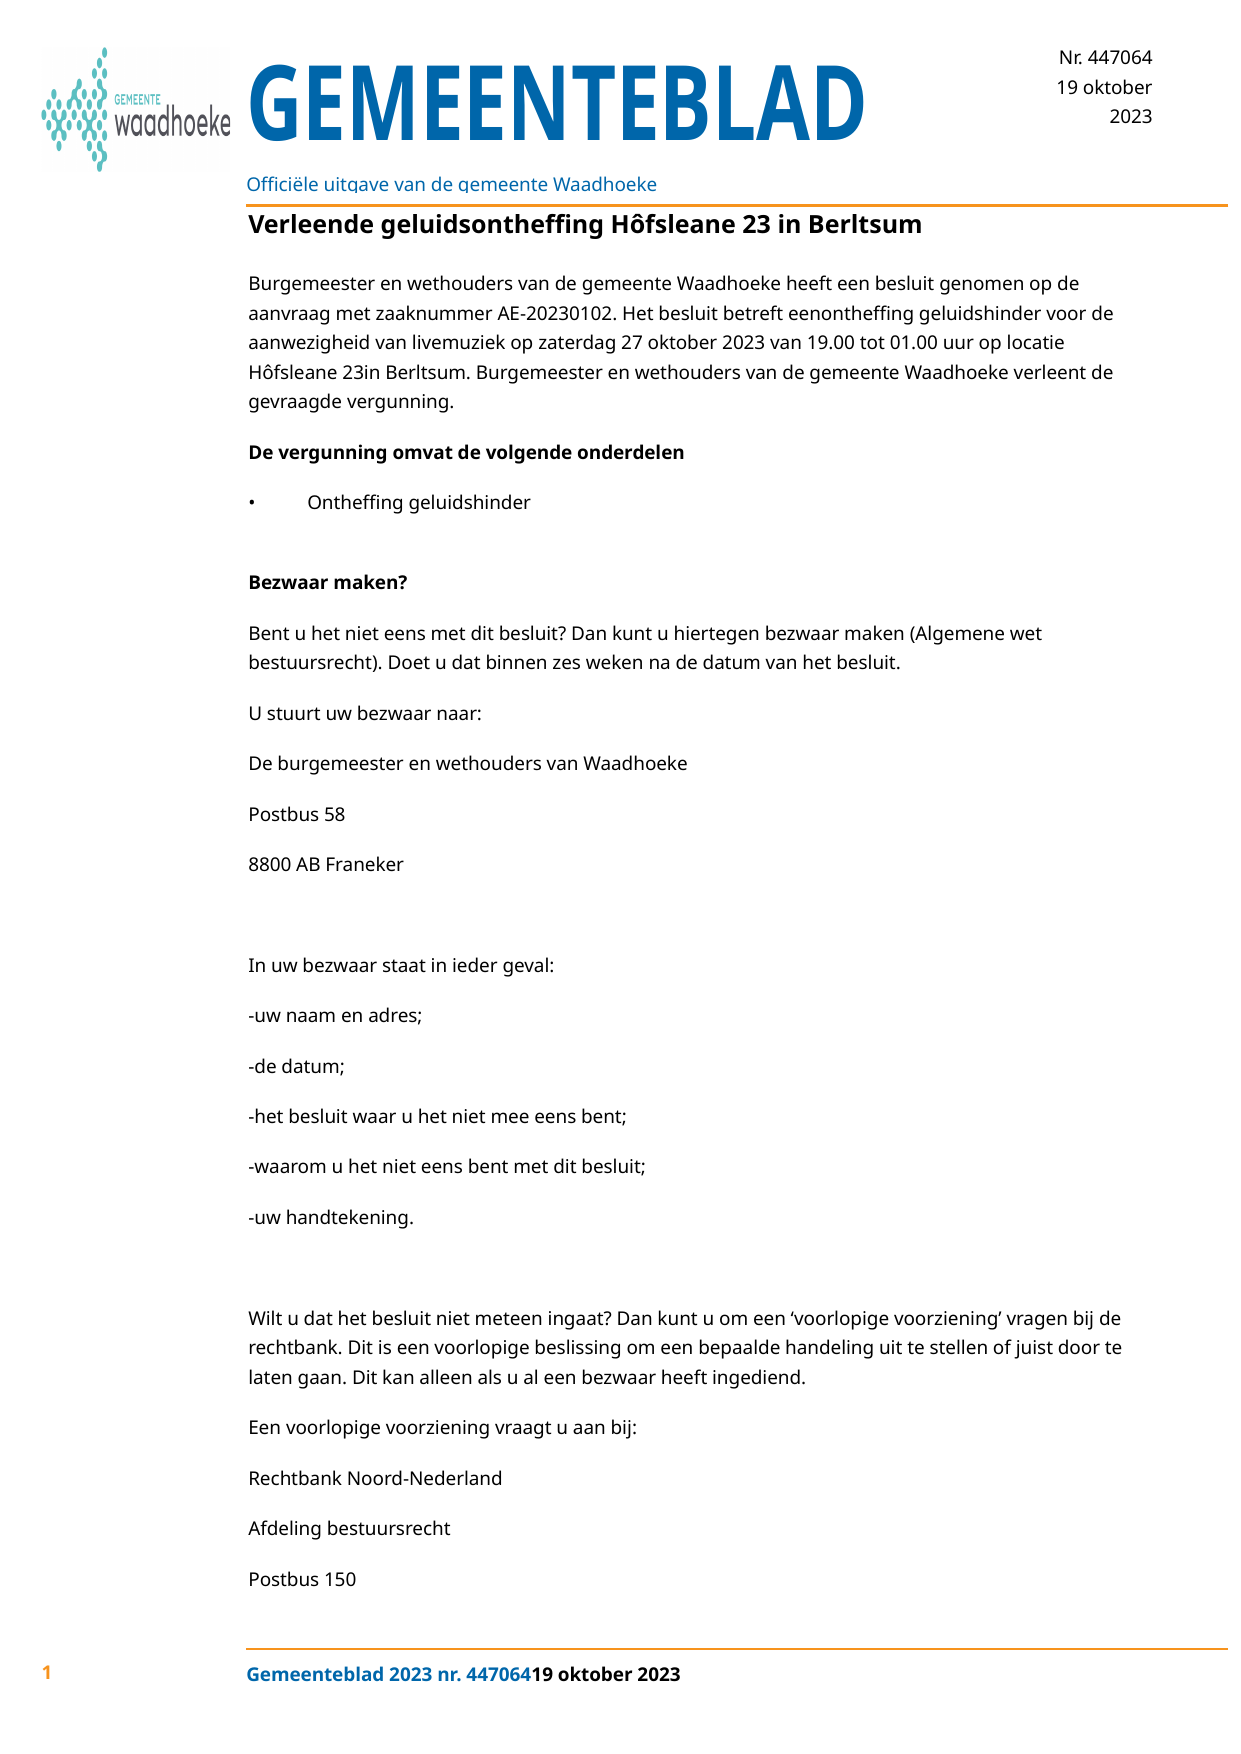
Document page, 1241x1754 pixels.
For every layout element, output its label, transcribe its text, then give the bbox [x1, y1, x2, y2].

text Verleende geluidsontheffing Hôfsleane 23 in Berltsum [248, 207, 1152, 241]
text 8800 AB Franeker [248, 851, 1152, 877]
text Bezwaar maken? [248, 569, 1152, 595]
text Bent u het niet eens met dit besluit? Dan kunt u hiertegen bezwaar maken (Algemene wet bestuursrecht). Doet u dat binnen zes weken na de datum van het besluit. [248, 620, 1152, 675]
text De vergunning omvat de volgende onderdelen [248, 439, 1152, 465]
text Postbus 58 [248, 801, 1152, 826]
text U stuurt uw bezwaar naar: [248, 700, 1152, 726]
text -waarom u het niet eens bent met dit besluit; [248, 1154, 1152, 1179]
picture [41, 47, 231, 172]
text Wilt u dat het besluit niet meteen ingaat? Dan kunt u om een ‘voorlopige voorziening’ vragen bij de rechtbank. Dit is een voorlopige beslissing om een bepaalde handeling uit te stellen of juist door te laten gaan. Dit kan alleen als u al een bezwaar heeft ingediend. [248, 1305, 1152, 1390]
text -het besluit waar u het niet mee eens bent; [248, 1103, 1152, 1129]
text In uw bezwaar staat in ieder geval: [248, 952, 1152, 978]
text Postbus 150 [248, 1566, 1152, 1591]
list Ontheffing geluidshinder [248, 489, 1152, 515]
text Een voorlopige voorziening vraagt u aan bij: [248, 1414, 1152, 1440]
text De burgemeester en wethouders van Waadhoeke [248, 750, 1152, 776]
text Burgemeester en wethouders van de gemeente Waadhoeke heeft een besluit genomen op de aanvraag met zaaknummer AE-20230102. Het besluit betreft eenontheffing geluidshinder voor de aanwezigheid van livemuziek op zaterdag 27 oktober 2023 van 19.00 tot 01.00 uur op locatie Hôfsleane 23in Berltsum. Burgemeester en wethouders van de gemeente Waadhoeke verleent de gevraagde vergunning. [248, 270, 1152, 414]
text -uw naam en adres; [248, 1002, 1152, 1028]
text -de datum; [248, 1053, 1152, 1078]
text Rechtbank Noord-Nederland [248, 1465, 1152, 1491]
text Afdeling bestuursrecht [248, 1515, 1152, 1541]
text -uw handtekening. [248, 1204, 1152, 1230]
